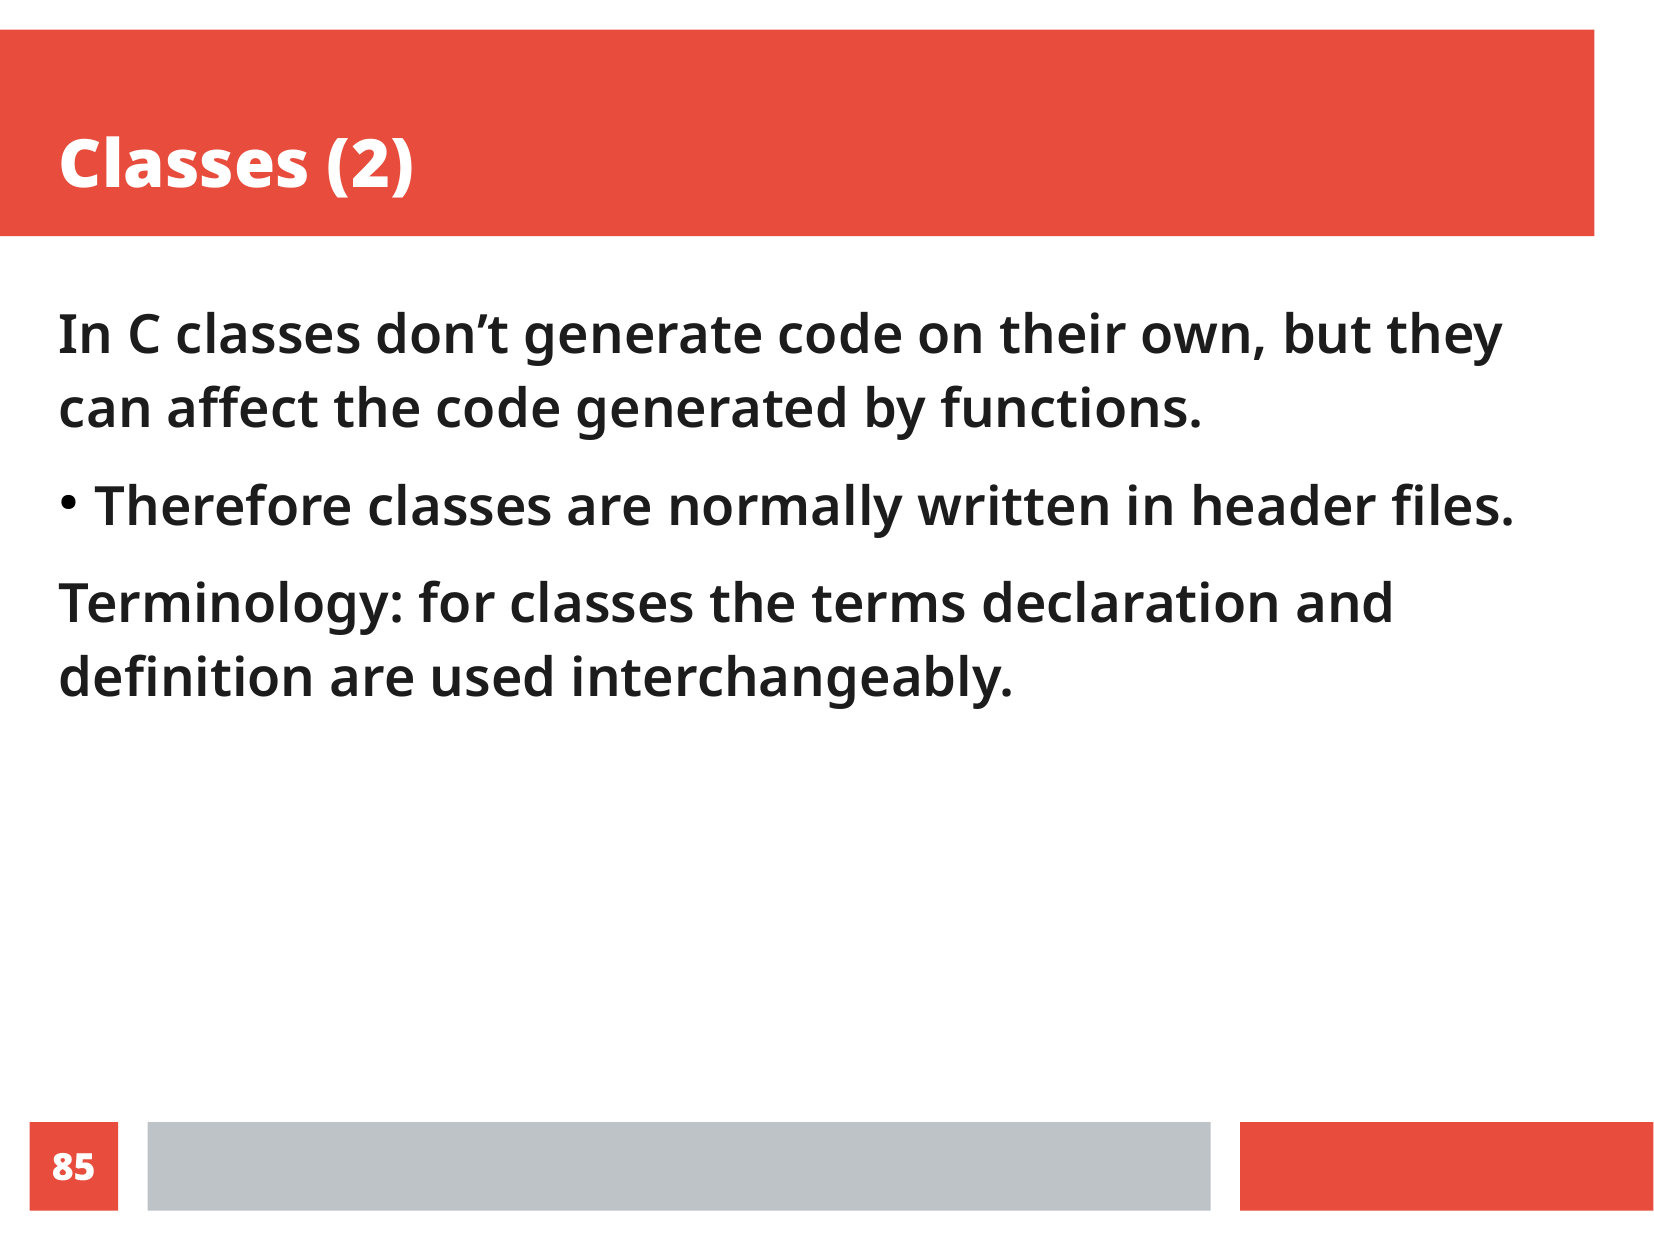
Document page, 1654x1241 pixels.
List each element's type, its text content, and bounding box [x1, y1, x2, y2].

list In C classes don’t generate code on their own, but they can affect the code generated by functions. Therefore classes are normally written in header files. Terminology: for classes the terms declaration and definition are used interchangeably. [59, 295, 1565, 1004]
title Classes (2) [59, 59, 1595, 207]
